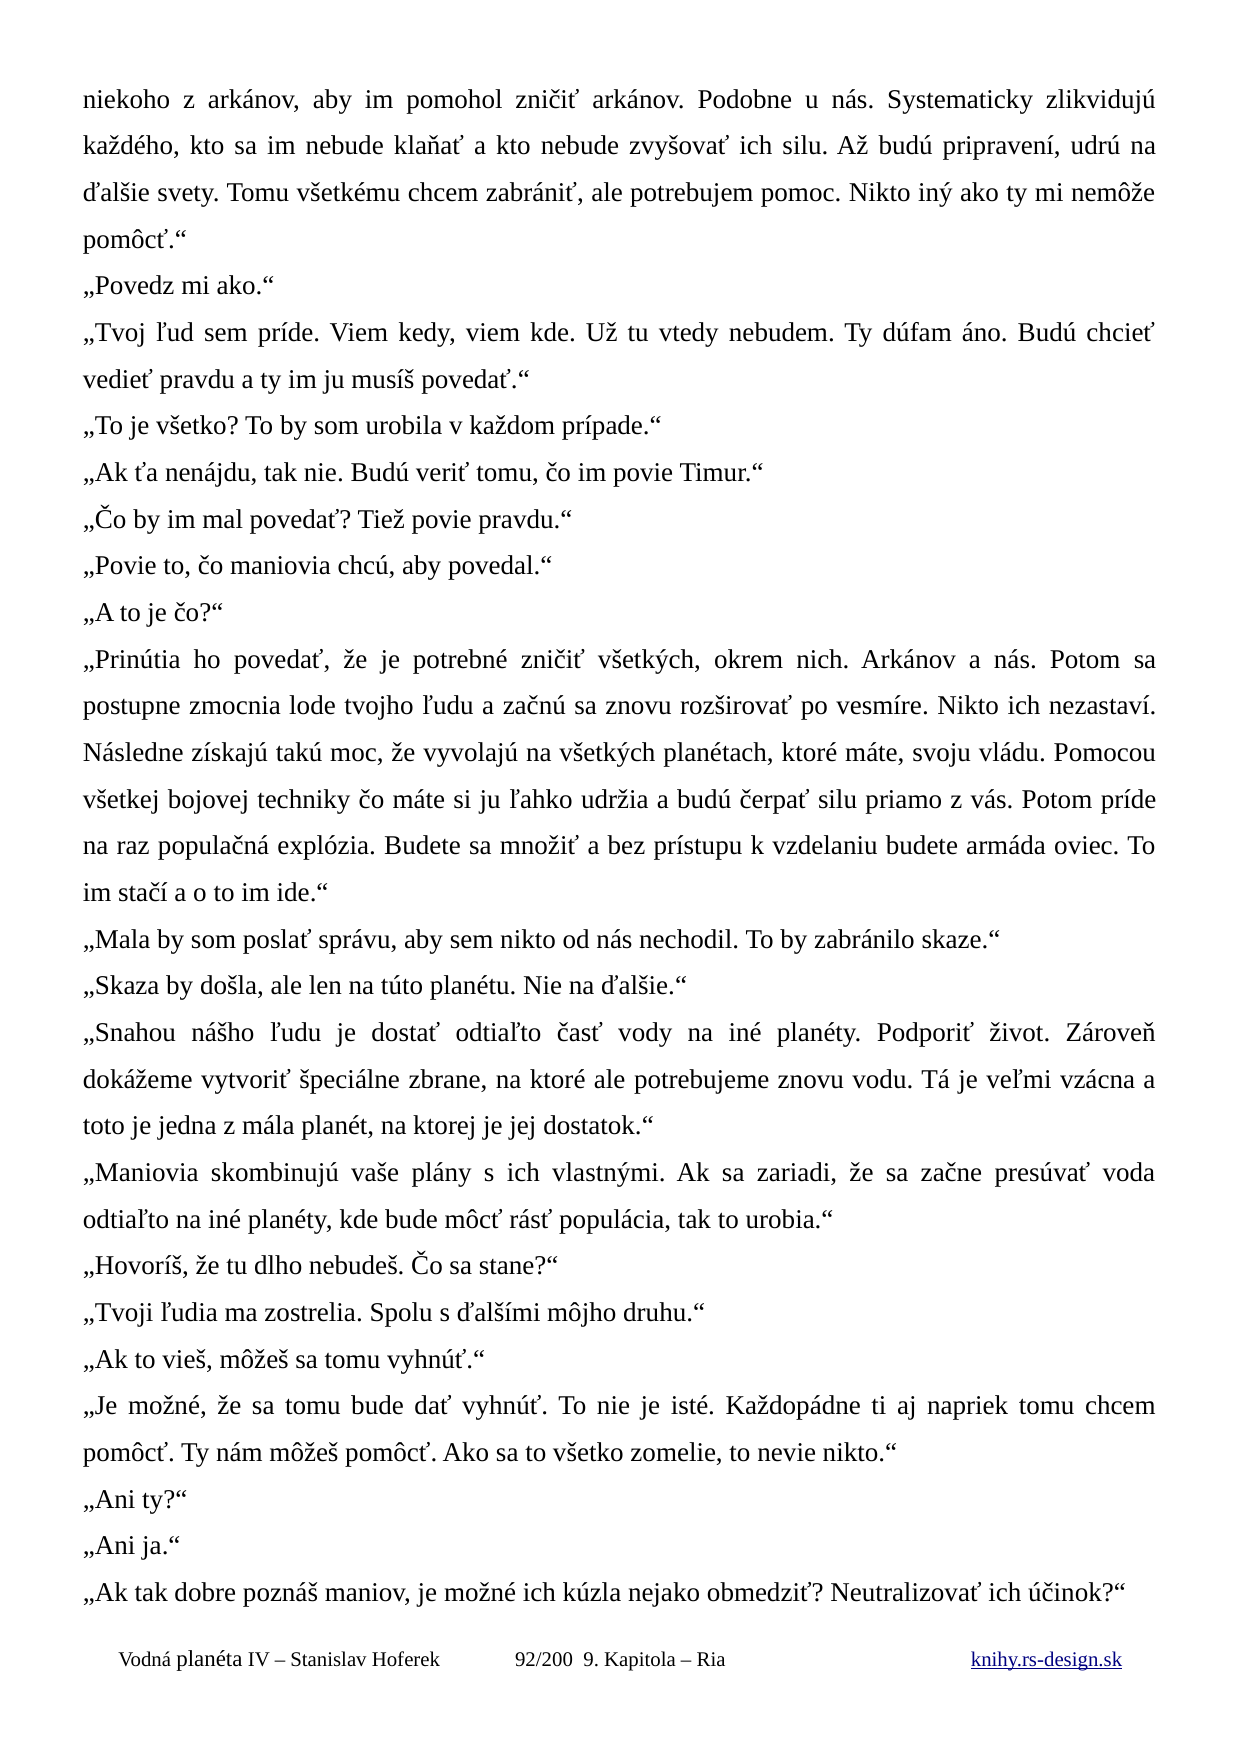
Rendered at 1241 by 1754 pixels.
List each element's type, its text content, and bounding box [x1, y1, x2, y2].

text „Ak tak dobre poznáš maniov, je možné ich kúzla nejako obmedziť? Neutralizovať ich účinok?“ [83, 1576, 1157, 1607]
text „Tvoji ľudia ma zostrelia. Spolu s ďalšími môjho druhu.“ [83, 1296, 1157, 1327]
text „Čo by im mal povedať? Tiež povie pravdu.“ [83, 503, 1157, 534]
text „Tvoj ľud sem príde. Viem kedy, viem kde. Už tu vtedy nebudem. Ty dúfam áno. Budú chcieť vedieť pravdu a ty im ju musíš povedať.“ [83, 316, 1157, 394]
text „Ak ťa nenájdu, tak nie. Budú veriť tomu, čo im povie Timur.“ [83, 456, 1157, 487]
text „Maniovia skombinujú vaše plány s ich vlastnými. Ak sa zariadi, že sa začne presúvať voda odtiaľto na iné planéty, kde bude môcť rásť populácia, tak to urobia.“ [83, 1156, 1157, 1234]
text „Ani ty?“ [83, 1483, 1157, 1514]
text „Snahou nášho ľudu je dostať odtiaľto časť vody na iné planéty. Podporiť život. Zároveň dokážeme vytvoriť špeciálne zbrane, na ktoré ale potrebujeme znovu vodu. Tá je veľmi vzácna a toto je jedna z mála planét, na ktorej je jej dostatok.“ [83, 1016, 1157, 1141]
text „Ak to vieš, môžeš sa tomu vyhnúť.“ [83, 1343, 1157, 1374]
text „Mala by som poslať správu, aby sem nikto od nás nechodil. To by zabránilo skaze.“ [83, 923, 1157, 954]
text „Skaza by došla, ale len na túto planétu. Nie na ďalšie.“ [83, 969, 1157, 1001]
text „Prinútia ho povedať, že je potrebné zničiť všetkých, okrem nich. Arkánov a nás. Potom sa postupne zmocnia lode tvojho ľudu a začnú sa znovu rozširovať po vesmíre. Nikto ich nezastaví. Následne získajú takú moc, že vyvolajú na všetkých planétach, ktoré máte, svoju vládu. Pomocou všetkej bojovej techniky čo máte si ju ľahko udržia a budú čerpať silu priamo z vás. Potom príde na raz populačná explózia. Budete sa množiť a bez prístupu k vzdelaniu budete armáda oviec. To im stačí a o to im ide.“ [83, 643, 1157, 907]
text niekoho z arkánov, aby im pomohol zničiť arkánov. Podobne u nás. Systematicky zlikvidujú každého, kto sa im nebude klaňať a kto nebude zvyšovať ich silu. Až budú pripravení, udrú na ďalšie svety. Tomu všetkému chcem zabrániť, ale potrebujem pomoc. Nikto iný ako ty mi nemôže pomôcť.“ [83, 83, 1157, 254]
text „Hovoríš, že tu dlho nebudeš. Čo sa stane?“ [83, 1249, 1157, 1281]
text „Povedz mi ako.“ [83, 269, 1157, 301]
text „A to je čo?“ [83, 596, 1157, 627]
text „Ani ja.“ [83, 1529, 1157, 1561]
text „Povie to, čo maniovia chcú, aby povedal.“ [83, 549, 1157, 581]
text „Je možné, že sa tomu bude dať vyhnúť. To nie je isté. Každopádne ti aj napriek tomu chcem pomôcť. Ty nám môžeš pomôcť. Ako sa to všetko zomelie, to nevie nikto.“ [83, 1389, 1157, 1467]
text „To je všetko? To by som urobila v každom prípade.“ [83, 409, 1157, 441]
